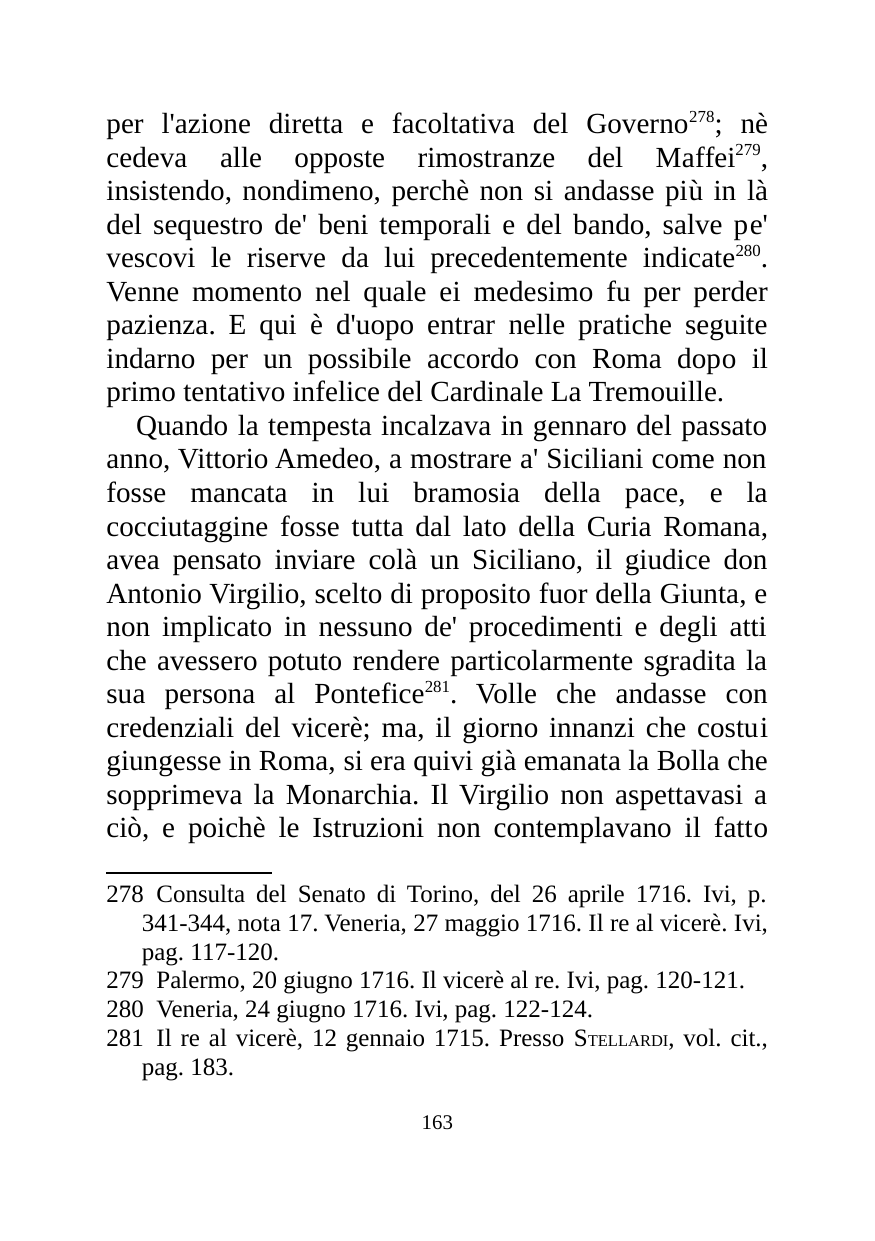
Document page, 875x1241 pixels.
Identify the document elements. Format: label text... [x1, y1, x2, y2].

text per l'azione diretta e facoltativa del Governo; nè cedeva alle opposte rimostranze del Maffei, insistendo, nondimeno, perchè non si andasse più in là del sequestro de' beni temporali e del bando, salve pe' vescovi le riserve da lui precedentemente indicate. Venne momento nel quale ei medesimo fu per perder pazienza. E qui è d'uopo entrar nelle pratiche seguite indarno per un possibile accordo con Roma dopo il primo tentativo infelice del Cardinale La Tremouille. [106, 106, 768, 408]
text Palermo, 20 giugno 1716. Il vicerè al re. Ivi, pag. 120-121. [106, 965, 768, 994]
text Consulta del Senato di Torino, del 26 aprile 1716. Ivi, p. 341-344, nota 17. Veneria, 27 maggio 1716. Il re al vicerè. Ivi, pag. 117-120. [106, 879, 768, 965]
text Il re al vicerè, 12 gennaio 1715. Presso Stellardi, vol. cit., pag. 183. [106, 1023, 768, 1080]
text Veneria, 24 giugno 1716. Ivi, pag. 122-124. [106, 994, 768, 1023]
text Quando la tempesta incalzava in gennaro del passato anno, Vittorio Amedeo, a mostrare a' Siciliani come non fosse mancata in lui bramosia della pace, e la cocciutaggine fosse tutta dal lato della Curia Romana, avea pensato inviare colà un Siciliano, il giudice don Antonio Virgilio, scelto di proposito fuor della Giunta, e non implicato in nessuno de' procedimenti e degli atti che avessero potuto rendere particolarmente sgradita la sua persona al Pontefice. Volle che andasse con credenziali del vicerè; ma, il giorno innanzi che costui giungesse in Roma, si era quivi già emanata la Bolla che sopprimeva la Monarchia. Il Virgilio non aspettavasi a ciò, e poichè le Istruzioni non contemplavano il fatto [106, 408, 768, 844]
